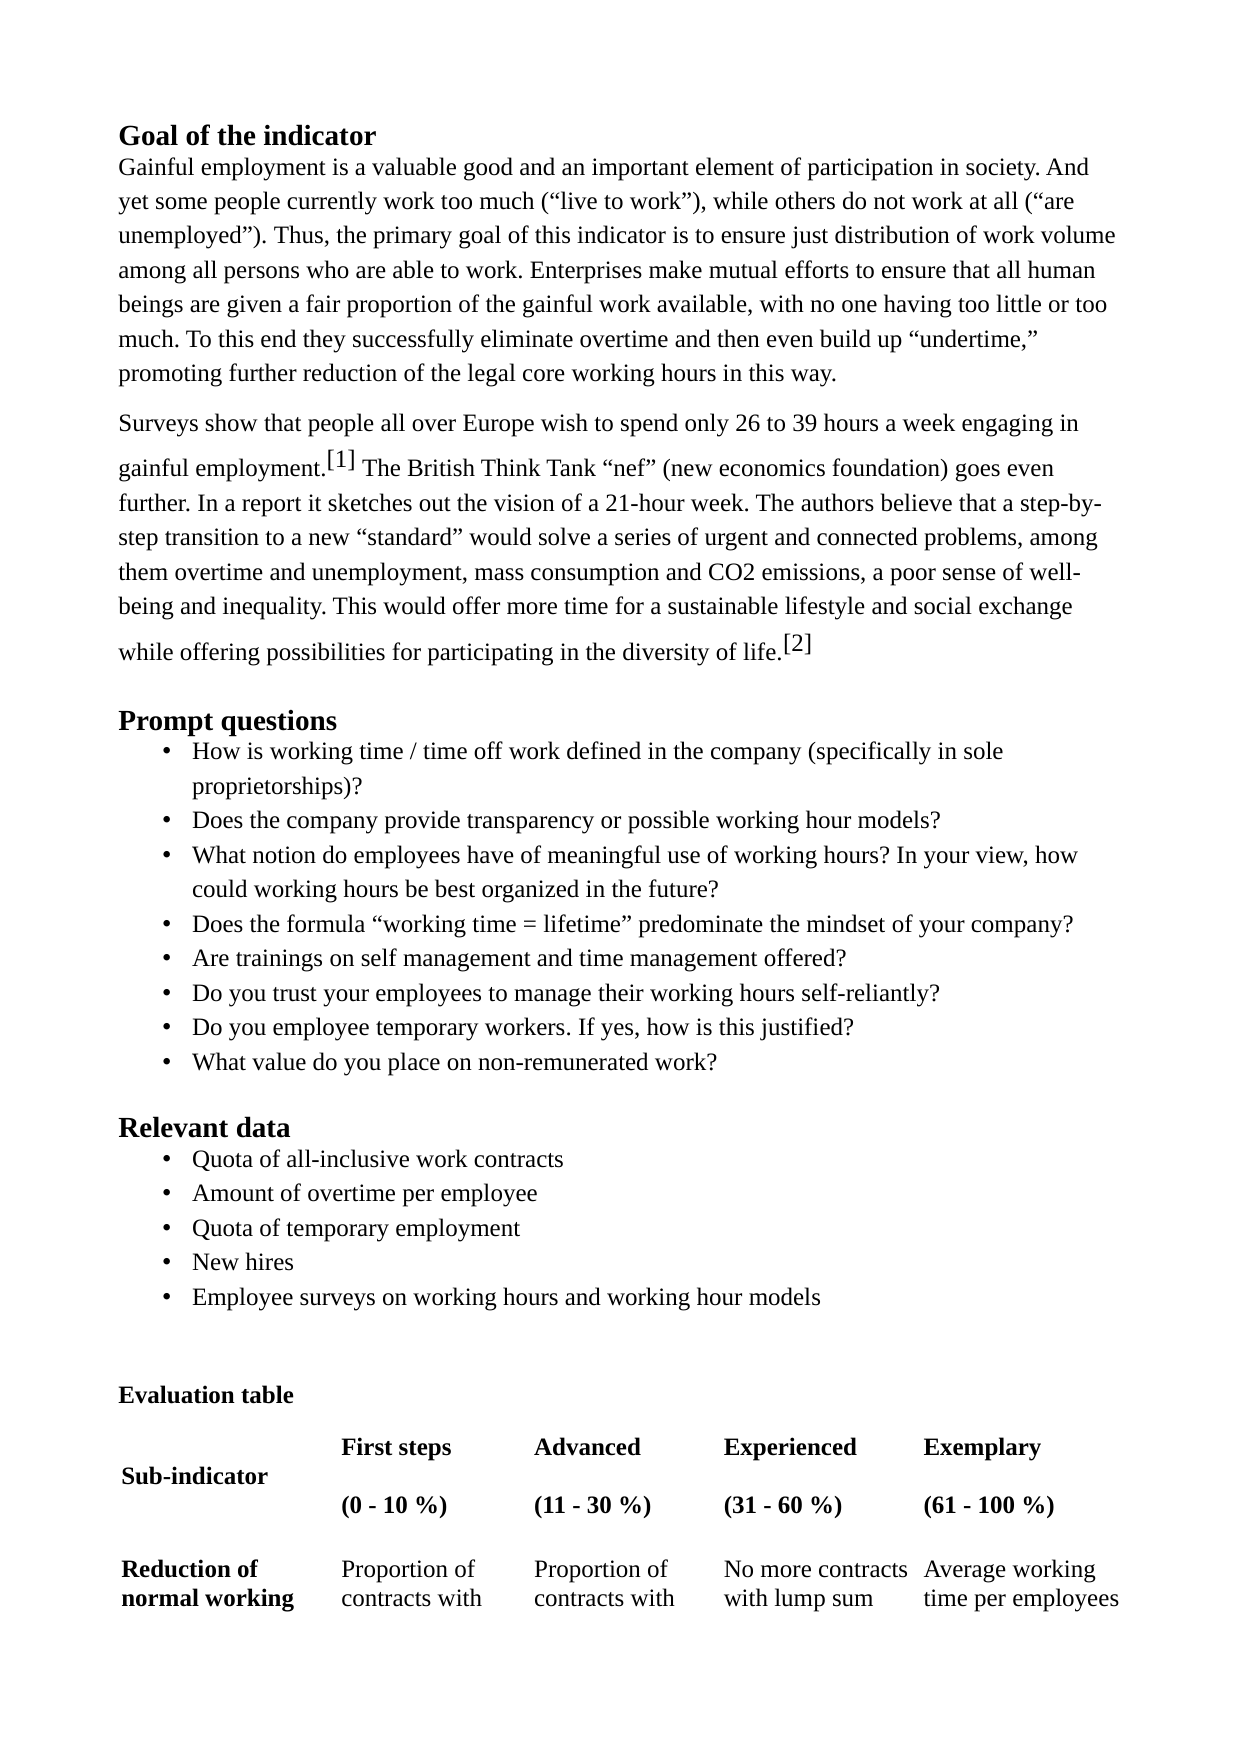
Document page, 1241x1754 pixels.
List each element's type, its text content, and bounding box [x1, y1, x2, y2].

list Does the company provide transparency or possible working hour models? [162, 805, 1122, 834]
subtitle Relevant data [118, 1110, 1122, 1144]
list Do you employee temporary workers. If yes, how is this justified? [162, 1012, 1122, 1041]
table_header Sub-indicator [118, 1429, 338, 1551]
list Employee surveys on working hours and working hour models [162, 1282, 1122, 1310]
list Quota of temporary employment [162, 1213, 1122, 1241]
table_header Advanced (11 - 30 %) [531, 1429, 721, 1551]
list Amount of overtime per employee [162, 1178, 1122, 1207]
list Does the formula “working time = lifetime” predominate the mindset of your company? [162, 909, 1122, 937]
table_cell Reduction of normal working [118, 1551, 338, 1614]
text Evaluation table [118, 1380, 1122, 1408]
text Surveys show that people all over Europe wish to spend only 26 to 39 hours a week engaging in gainful employment.[1] The British Think Tank “nef” (new economics foundation) goes even further. In a report it sketches out the vision of a 21-hour week. The authors believe that a step-by-step transition to a new “standard” would solve a series of urgent and connected problems, among them overtime and unemployment, mass consumption and CO2 emissions, a poor sense of well-being and inequality. This would offer more time for a sustainable lifestyle and social exchange while offering possibilities for participating in the diversity of life.[2] [118, 408, 1122, 666]
table_cell No more contracts with lump sum [721, 1551, 920, 1614]
list How is working time / time off work defined in the company (specifically in sole proprietorships)? [162, 736, 1122, 799]
list New hires [162, 1247, 1122, 1276]
table_cell Proportion of contracts with [531, 1551, 721, 1614]
subtitle Prompt questions [118, 703, 1122, 736]
list Are trainings on self management and time management offered? [162, 943, 1122, 972]
subtitle Goal of the indicator [118, 118, 1122, 152]
table_header Exemplary (61 - 100 %) [920, 1429, 1122, 1551]
list What value do you place on non-remunerated work? [162, 1047, 1122, 1075]
list Quota of all-inclusive work contracts [162, 1144, 1122, 1172]
table_header First steps (0 - 10 %) [338, 1429, 531, 1551]
table_cell Proportion of contracts with [338, 1551, 531, 1614]
table_cell Average working time per employees [920, 1551, 1122, 1614]
list Do you trust your employees to manage their working hours self-reliantly? [162, 978, 1122, 1006]
table_header Experienced (31 - 60 %) [721, 1429, 920, 1551]
list What notion do employees have of meaningful use of working hours? In your view, how could working hours be best organized in the future? [162, 840, 1122, 903]
text Gainful employment is a valuable good and an important element of participation in society. And yet some people currently work too much (“live to work”), while others do not work at all (“are unemployed”). Thus, the primary goal of this indicator is to ensure just distribution of work volume among all persons who are able to work. Enterprises make mutual efforts to ensure that all human beings are given a fair proportion of the gainful work available, with no one having too little or too much. To this end they successfully eliminate overtime and then even build up “undertime,” promoting further reduction of the legal core working hours in this way. [118, 152, 1122, 387]
